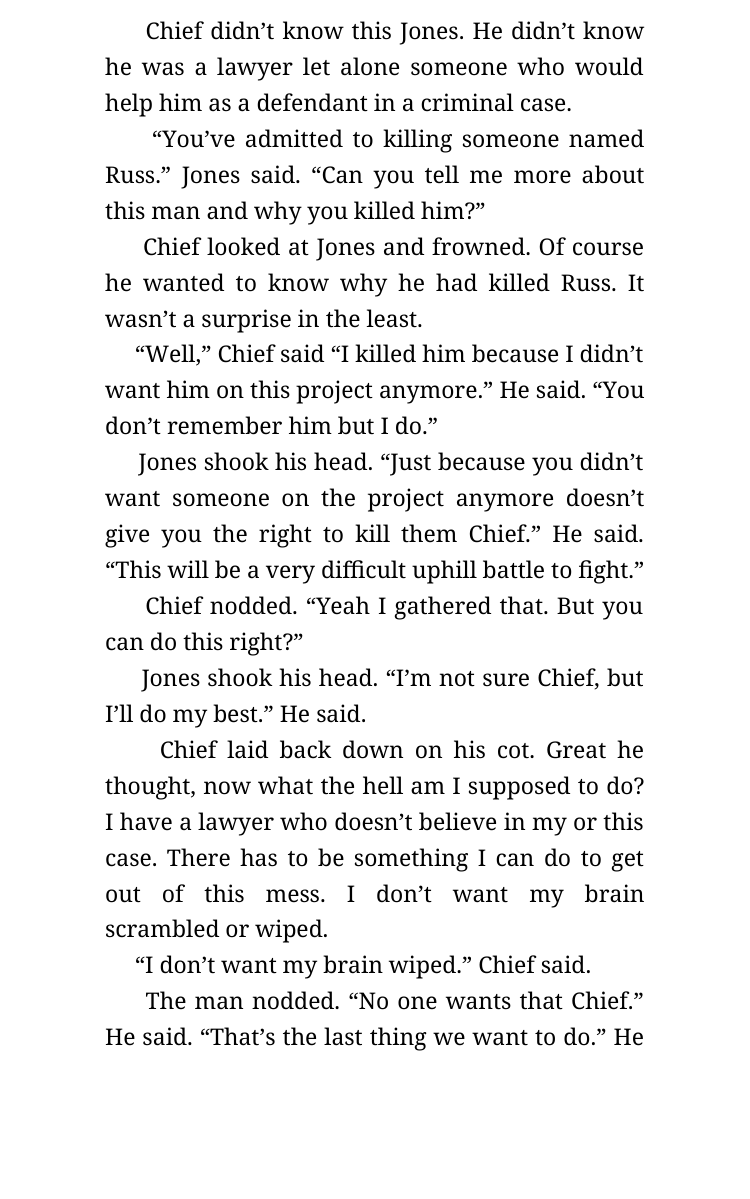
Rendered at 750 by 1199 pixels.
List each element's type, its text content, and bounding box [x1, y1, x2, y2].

text Jones shook his head. “Just because you didn’t want someone on the project anymore doesn’t give you the right to kill them Chief.” He said. “This will be a very difficult uphill battle to fight.” [105, 446, 645, 585]
text “You’ve admitted to killing someone named Russ.” Jones said. “Can you tell me more about this man and why you killed him?” [105, 123, 645, 226]
text The man nodded. “No one wants that Chief.” He said. “That’s the last thing we want to do.” He [105, 985, 645, 1052]
text Chief nodded. “Yeah I gathered that. But you can do this right?” [105, 590, 645, 657]
text “Well,” Chief said “I killed him because I didn’t want him on this project anymore.” He said. “You don’t remember him but I do.” [105, 338, 645, 442]
text Chief didn’t know this Jones. He didn’t know he was a lawyer let alone someone who would help him as a defendant in a criminal case. [105, 15, 645, 118]
text Jones shook his head. “I’m not sure Chief, but I’ll do my best.” He said. [105, 662, 645, 729]
text “I don’t want my brain wiped.” Chief said. [105, 949, 645, 981]
text Chief looked at Jones and frowned. Of course he wanted to know why he had killed Russ. It wasn’t a surprise in the least. [105, 231, 645, 334]
text Chief laid back down on his cot. Great he thought, now what the hell am I supposed to do? I have a lawyer who doesn’t believe in my or this case. There has to be something I can do to get out of this mess. I don’t want my brain scrambled or wiped. [105, 734, 645, 945]
